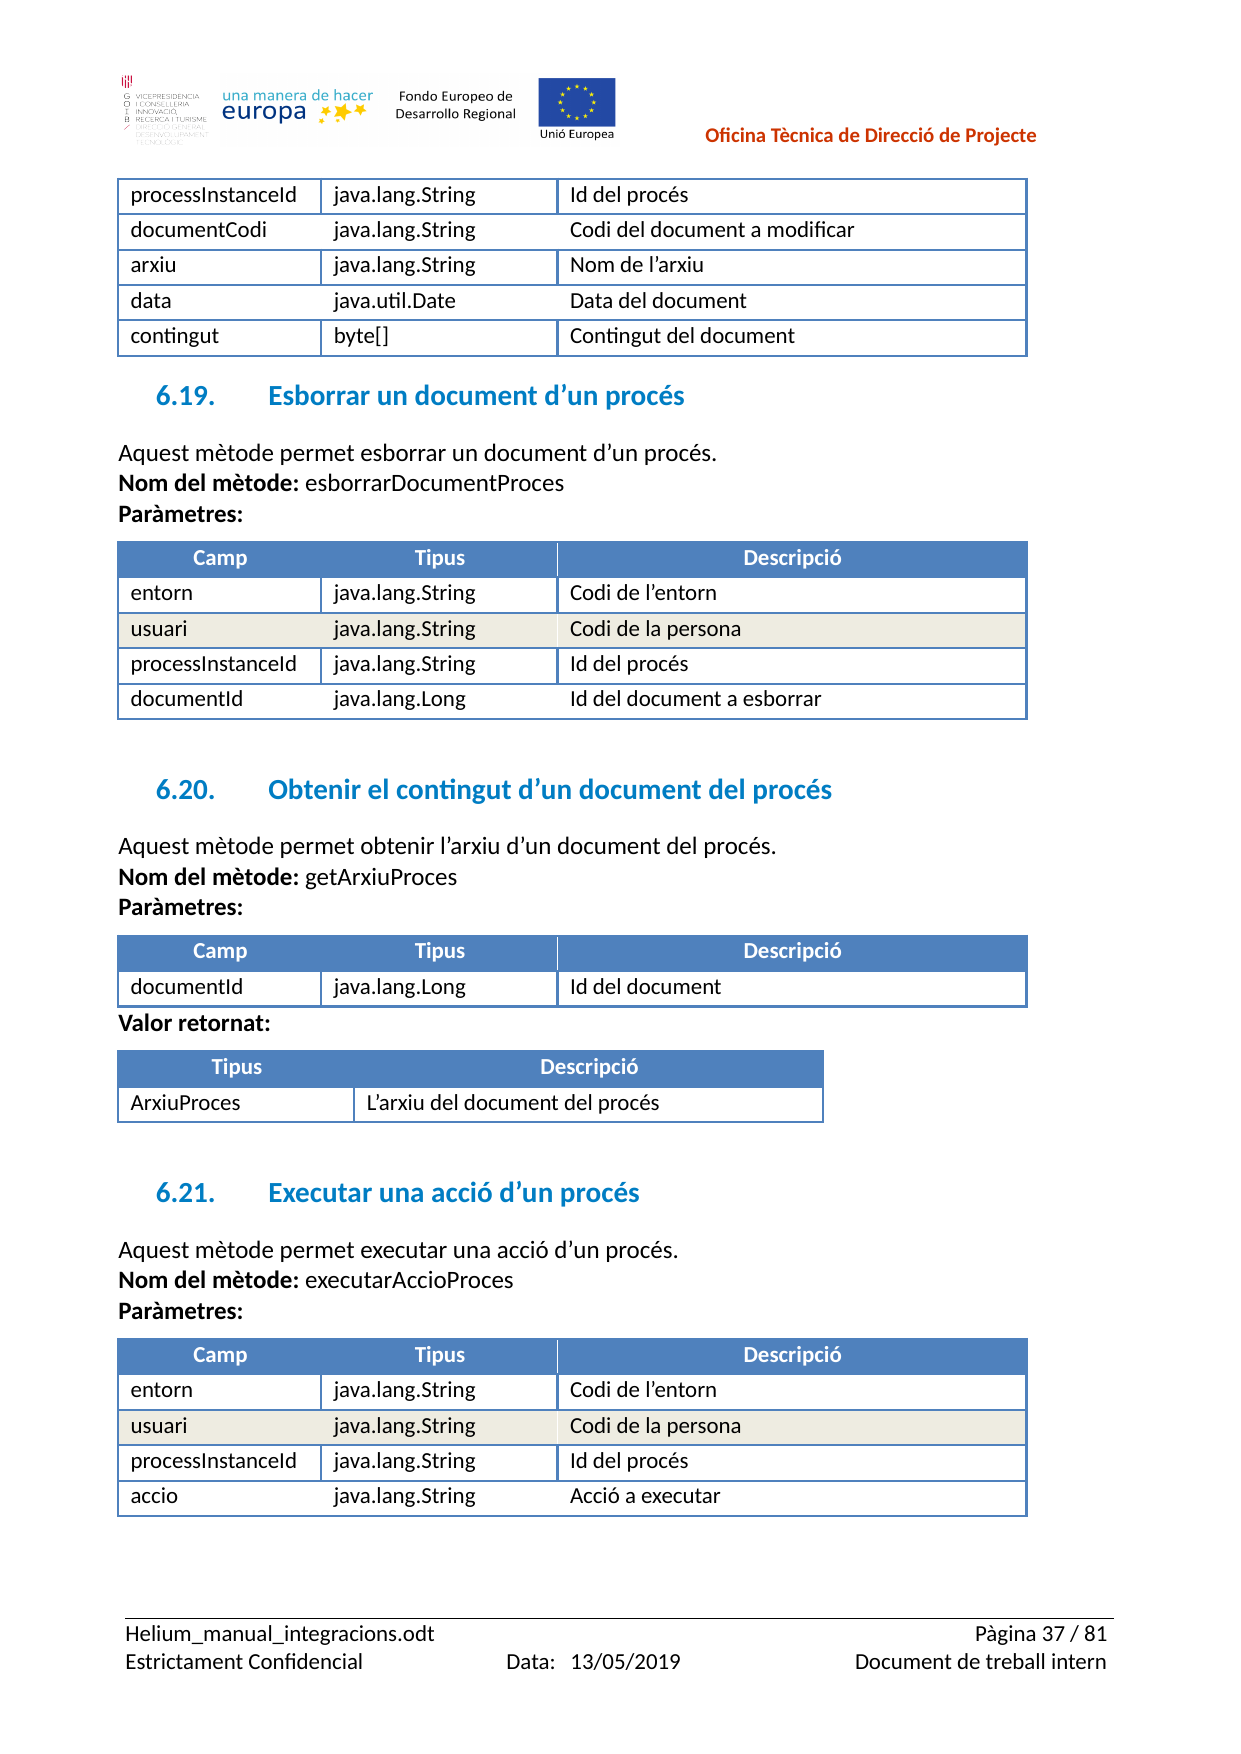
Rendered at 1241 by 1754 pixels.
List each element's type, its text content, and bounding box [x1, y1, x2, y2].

table_cell documentId [119, 685, 321, 718]
table_header Descripció [558, 543, 1025, 576]
table_cell java.lang.String [322, 1375, 556, 1409]
table_cell byte[] [322, 321, 556, 355]
table_cell processInstanceId [119, 1446, 320, 1479]
table_header Tipus [321, 543, 557, 576]
table_header Tipus [119, 1053, 354, 1086]
table_cell usuari [119, 614, 321, 647]
text Aquest mètode permet esborrar un document d’un procés. [118, 437, 1122, 467]
table_cell data [119, 286, 321, 319]
table_cell entorn [119, 1375, 320, 1409]
table_cell java.lang.String [322, 180, 556, 213]
table_header Camp [119, 543, 321, 576]
table_cell java.lang.Long [321, 685, 557, 718]
table_cell arxiu [119, 251, 320, 284]
subtitle Executar una acció d’un procés [156, 1174, 1122, 1210]
table_cell Acció a executar [558, 1482, 1025, 1515]
table_cell entorn [119, 578, 320, 612]
table_cell Codi de la persona [558, 1411, 1025, 1444]
text Valor retornat: [118, 1007, 1122, 1038]
subtitle Obtenir el contingut d’un document del procés [156, 771, 1122, 807]
text Nom del mètode: esborrarDocumentProces Paràmetres: [118, 467, 1122, 528]
table_cell java.lang.Long [322, 972, 556, 1005]
table_cell java.lang.String [321, 1482, 557, 1515]
table_cell usuari [119, 1411, 321, 1444]
table_cell java.lang.String [321, 614, 557, 647]
picture [118, 73, 213, 147]
table_cell java.lang.String [321, 215, 557, 248]
table_cell Codi del document a modificar [558, 215, 1025, 248]
table_cell Codi de la persona [558, 614, 1025, 647]
table_cell ArxiuProces [119, 1088, 353, 1121]
table_cell documentCodi [119, 215, 321, 248]
table_cell Id del procés [559, 1446, 1025, 1479]
table_cell java.lang.String [322, 649, 556, 682]
table_cell L’arxiu del document del procés [355, 1088, 822, 1121]
table_cell java.lang.String [322, 251, 556, 284]
table_header Camp [119, 1340, 321, 1373]
table_cell java.lang.String [322, 1446, 556, 1479]
table_header Descripció [558, 1340, 1025, 1373]
table_cell Data del document [558, 286, 1025, 319]
table_cell processInstanceId [119, 180, 320, 213]
table_cell Contingut del document [559, 321, 1025, 355]
table_header Tipus [321, 937, 557, 970]
table_cell Id del procés [559, 180, 1025, 213]
table_cell java.lang.String [321, 1411, 557, 1444]
table_cell java.util.Date [321, 286, 557, 319]
text Aquest mètode permet obtenir l’arxiu d’un document del procés. [118, 830, 1122, 861]
table_cell documentId [119, 972, 320, 1005]
table_cell Id del document a esborrar [558, 685, 1025, 718]
table_header Descripció [354, 1053, 822, 1086]
table_cell processInstanceId [119, 649, 320, 682]
picture [219, 73, 621, 147]
table_cell Id del procés [559, 649, 1025, 682]
table_cell Codi de l’entorn [559, 578, 1025, 612]
table_cell Id del document [559, 972, 1025, 1005]
table_cell Codi de l’entorn [559, 1375, 1025, 1409]
table_cell accio [119, 1482, 321, 1515]
table_header Descripció [558, 937, 1025, 970]
subtitle Esborrar un document d’un procés [156, 377, 1122, 413]
table_cell contingut [119, 321, 320, 355]
table_cell Nom de l’arxiu [559, 251, 1025, 284]
text Aquest mètode permet executar una acció d’un procés. [118, 1234, 1122, 1264]
table_cell java.lang.String [322, 578, 556, 612]
text Nom del mètode: getArxiuProces Paràmetres: [118, 861, 1122, 922]
table_header Tipus [321, 1340, 557, 1373]
text Nom del mètode: executarAccioProces Paràmetres: [118, 1264, 1122, 1325]
table_header Camp [119, 937, 321, 970]
